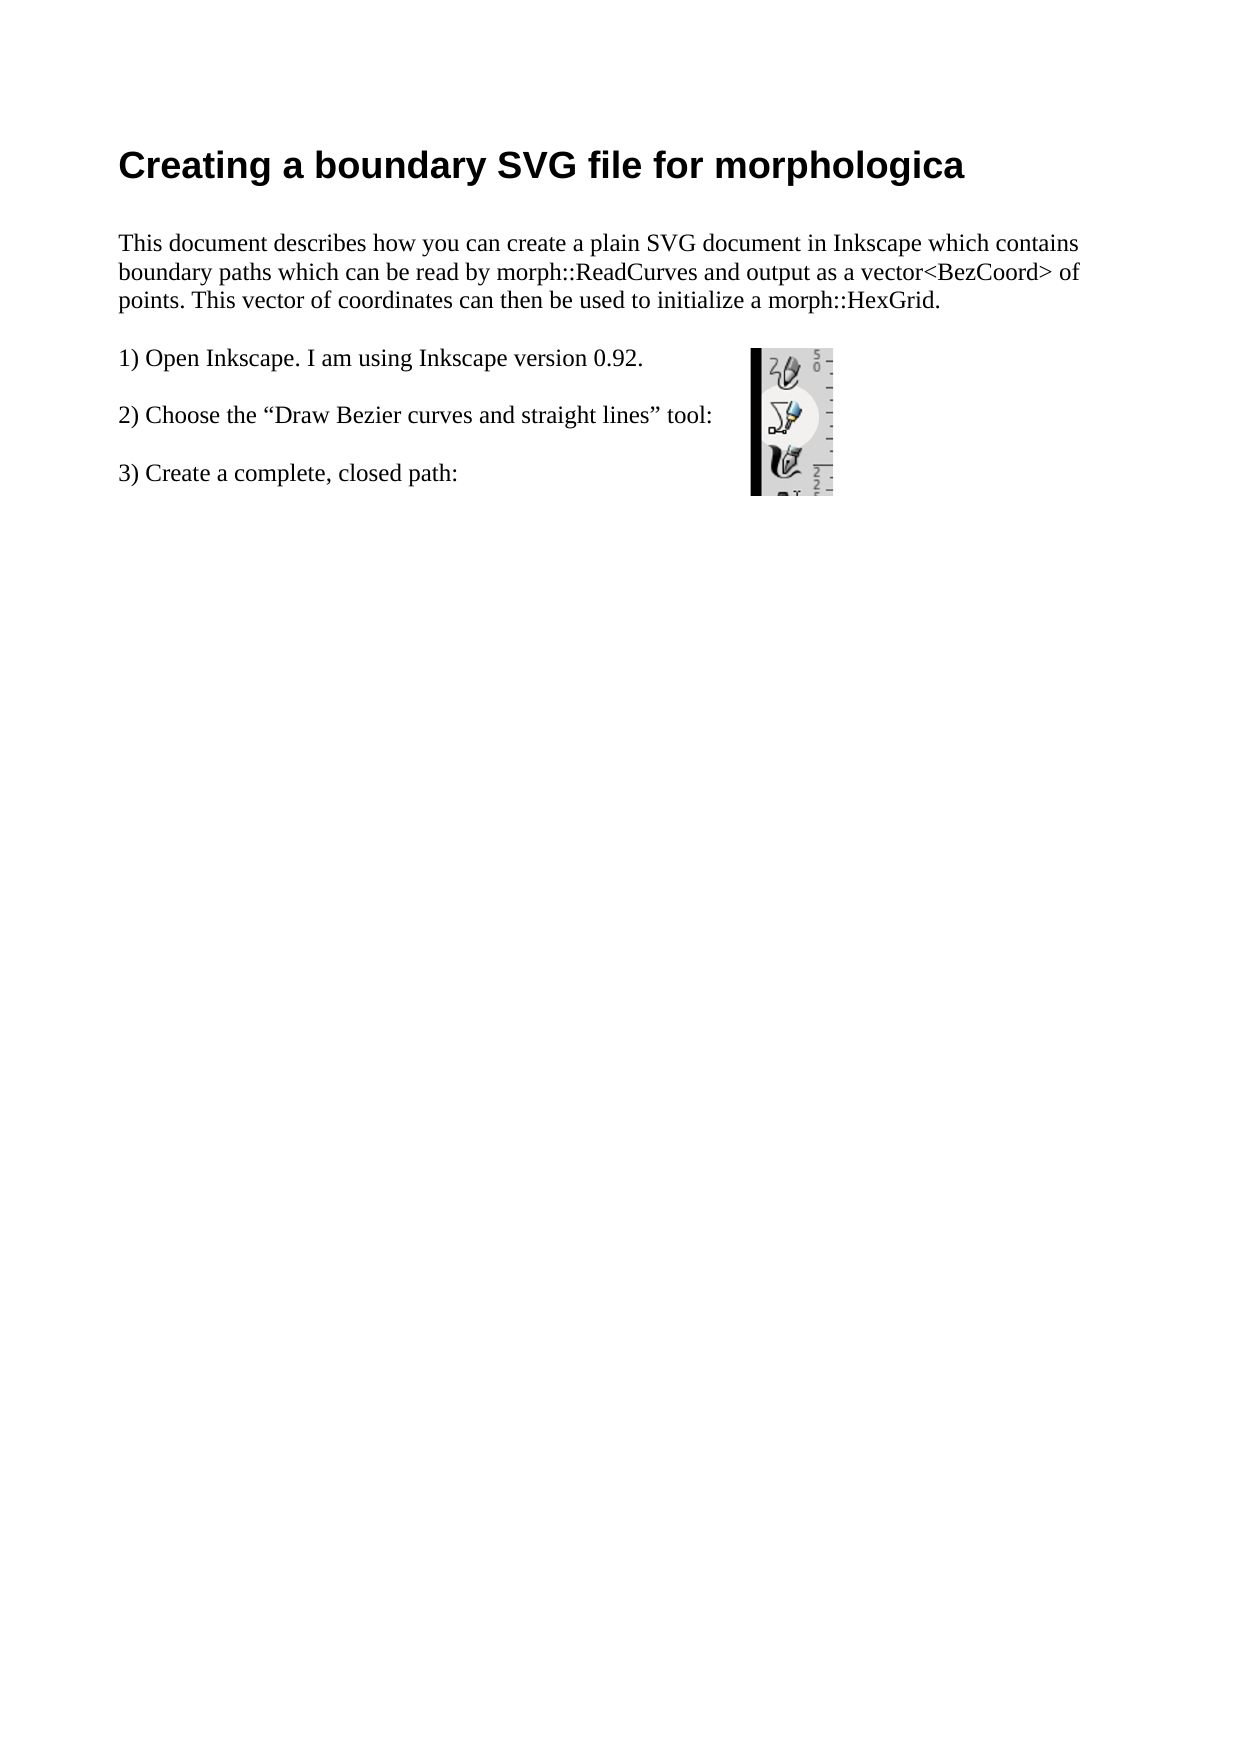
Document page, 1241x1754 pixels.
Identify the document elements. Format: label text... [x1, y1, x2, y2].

text [834, 401, 1122, 429]
picture [750, 348, 834, 496]
text 1) Open Inkscape. I am using Inkscape version 0.92. [118, 343, 1122, 372]
subtitle Creating a boundary SVG file for morphologica [118, 143, 1122, 187]
text [834, 458, 1122, 487]
text 3) Create a complete, closed path: [118, 458, 750, 487]
text 2) Choose the “Draw Bezier curves and straight lines” tool: [118, 401, 750, 429]
text This document describes how you can create a plain SVG document in Inkscape which contains boundary paths which can be read by morph::ReadCurves and output as a vector<BezCoord> of points. This vector of coordinates can then be used to initialize a morph::HexGrid. [118, 228, 1122, 314]
